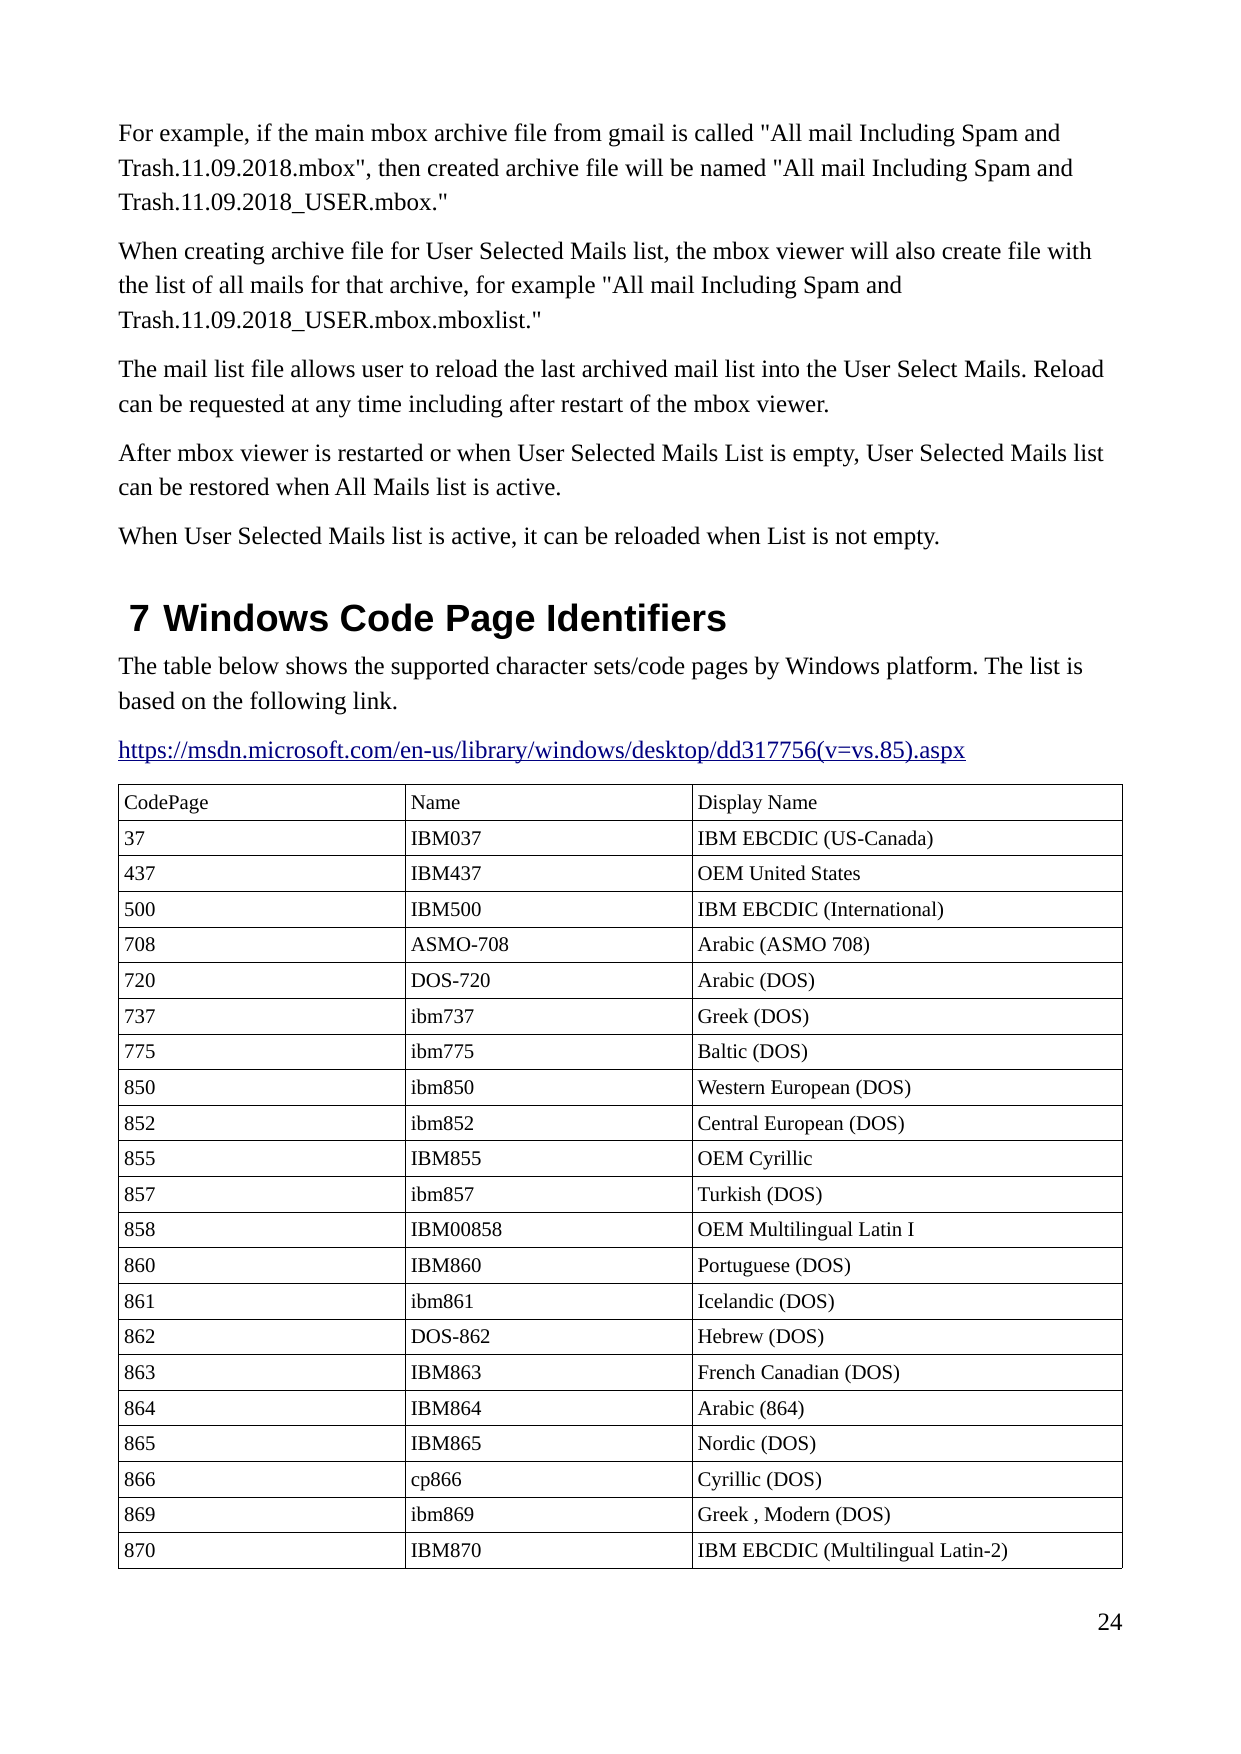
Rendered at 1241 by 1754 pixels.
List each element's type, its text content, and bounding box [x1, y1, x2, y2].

table_cell Arabic (864) [693, 1391, 1122, 1425]
subtitle Windows Code Page Identifiers [118, 595, 1122, 639]
text The table below shows the supported character sets/code pages by Windows platform. The list is based on the following link. [118, 651, 1122, 715]
table_cell cp866 [406, 1462, 692, 1497]
table_cell 861 [119, 1284, 405, 1318]
table_cell 737 [119, 999, 405, 1033]
table_cell ibm852 [406, 1106, 692, 1140]
table_cell IBM864 [406, 1391, 692, 1425]
table_cell IBM EBCDIC (Multilingual Latin-2) [693, 1533, 1122, 1568]
table_cell Greek (DOS) [693, 999, 1122, 1033]
table_cell Arabic (DOS) [693, 963, 1122, 998]
table_cell Nordic (DOS) [693, 1426, 1122, 1461]
table_cell IBM860 [406, 1248, 692, 1283]
table_cell 858 [119, 1213, 405, 1247]
table_header CodePage [119, 785, 405, 820]
table_cell IBM437 [406, 856, 692, 891]
text For example, if the main mbox archive file from gmail is called "All mail Including Spam and Trash.11.09.2018.mbox", then created archive file will be named "All mail Including Spam and Trash.11.09.2018_USER.mbox." [118, 118, 1122, 216]
table_cell ibm869 [406, 1498, 692, 1532]
table_cell IBM EBCDIC (International) [693, 892, 1122, 927]
table_cell Turkish (DOS) [693, 1177, 1122, 1212]
table_cell 855 [119, 1141, 405, 1176]
table_cell IBM00858 [406, 1213, 692, 1247]
table_cell 37 [119, 821, 405, 855]
table_cell DOS-862 [406, 1320, 692, 1354]
table_cell ASMO-708 [406, 928, 692, 962]
table_cell OEM United States [693, 856, 1122, 891]
table_cell 437 [119, 856, 405, 891]
table_cell ibm775 [406, 1035, 692, 1069]
text When User Selected Mails list is active, it can be reloaded when List is not empty. [118, 521, 1122, 550]
table_cell 850 [119, 1070, 405, 1105]
table_cell IBM500 [406, 892, 692, 927]
table_cell 864 [119, 1391, 405, 1425]
table_cell 866 [119, 1462, 405, 1497]
table_header Display Name [693, 785, 1122, 820]
table_cell IBM EBCDIC (US-Canada) [693, 821, 1122, 855]
table_cell 870 [119, 1533, 405, 1568]
table_cell ibm850 [406, 1070, 692, 1105]
table_cell IBM855 [406, 1141, 692, 1176]
table_cell Icelandic (DOS) [693, 1284, 1122, 1318]
table_cell ibm861 [406, 1284, 692, 1318]
table_cell Western European (DOS) [693, 1070, 1122, 1105]
table_cell IBM037 [406, 821, 692, 855]
table_cell 865 [119, 1426, 405, 1461]
table_cell IBM865 [406, 1426, 692, 1461]
table_cell OEM Cyrillic [693, 1141, 1122, 1176]
table_cell IBM870 [406, 1533, 692, 1568]
table_cell Portuguese (DOS) [693, 1248, 1122, 1283]
table_cell ibm857 [406, 1177, 692, 1212]
text When creating archive file for User Selected Mails list, the mbox viewer will also create file with the list of all mails for that archive, for example "All mail Including Spam and Trash.11.09.2018_USER.mbox.mboxlist." [118, 236, 1122, 334]
table_cell Arabic (ASMO 708) [693, 928, 1122, 962]
table_cell 862 [119, 1320, 405, 1354]
table_cell 708 [119, 928, 405, 962]
table_header Name [406, 785, 692, 820]
table_cell Baltic (DOS) [693, 1035, 1122, 1069]
table_cell DOS-720 [406, 963, 692, 998]
table_cell 863 [119, 1355, 405, 1390]
text https://msdn.microsoft.com/en-us/library/windows/desktop/dd317756(v=vs.85).aspx [118, 735, 1122, 764]
table_cell OEM Multilingual Latin I [693, 1213, 1122, 1247]
table_cell 775 [119, 1035, 405, 1069]
table_cell Central European (DOS) [693, 1106, 1122, 1140]
table_cell 720 [119, 963, 405, 998]
table_cell 857 [119, 1177, 405, 1212]
table_cell IBM863 [406, 1355, 692, 1390]
table_cell 500 [119, 892, 405, 927]
text The mail list file allows user to reload the last archived mail list into the User Select Mails. Reload can be requested at any time including after restart of the mbox viewer. [118, 354, 1122, 417]
table_cell Cyrillic (DOS) [693, 1462, 1122, 1497]
table_cell ibm737 [406, 999, 692, 1033]
table_cell Greek , Modern (DOS) [693, 1498, 1122, 1532]
table_cell Hebrew (DOS) [693, 1320, 1122, 1354]
table_cell French Canadian (DOS) [693, 1355, 1122, 1390]
table_cell 852 [119, 1106, 405, 1140]
text After mbox viewer is restarted or when User Selected Mails List is empty, User Selected Mails list can be restored when All Mails list is active. [118, 438, 1122, 501]
table_cell 869 [119, 1498, 405, 1532]
table_cell 860 [119, 1248, 405, 1283]
